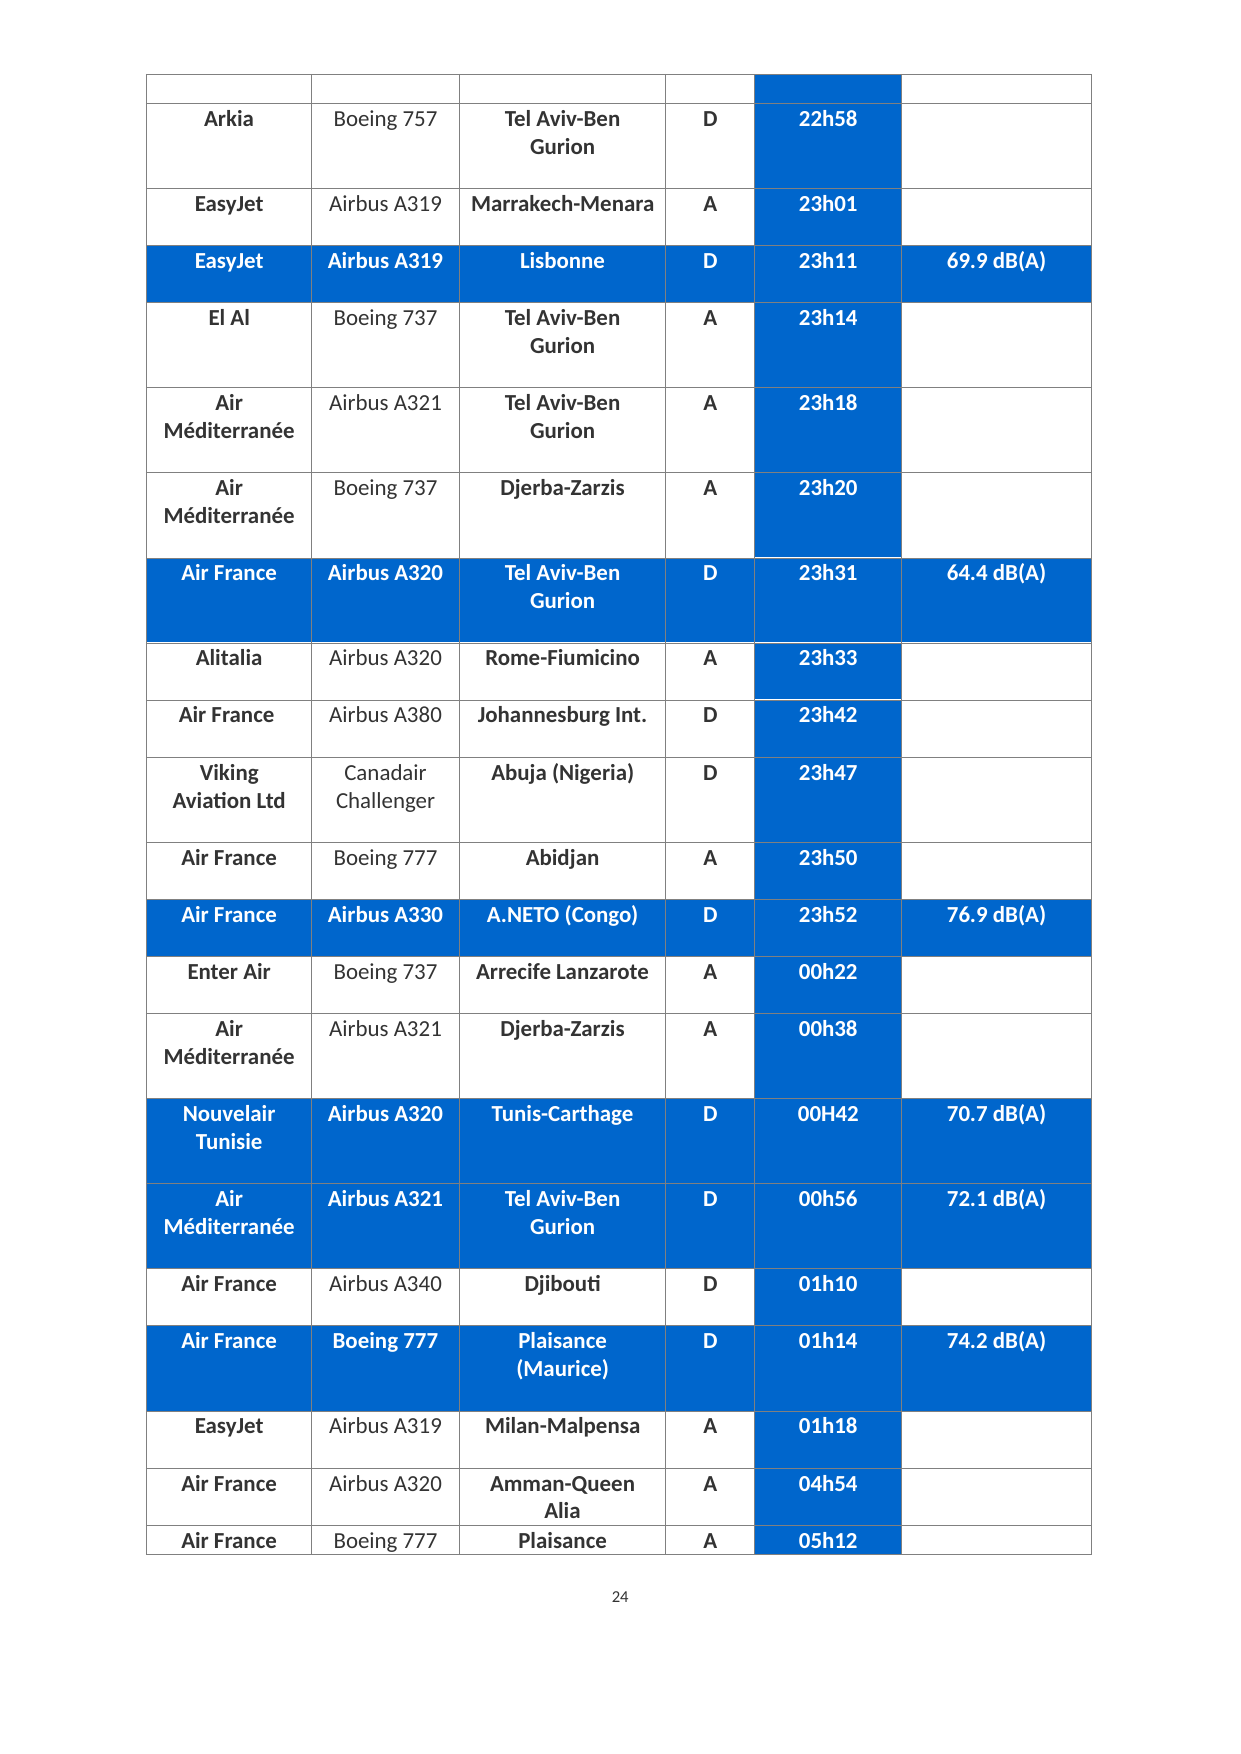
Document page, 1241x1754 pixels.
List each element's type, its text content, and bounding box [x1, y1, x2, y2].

table_cell Boeing 777 [312, 843, 459, 899]
table_cell Nouvelair Tunisie [147, 1099, 311, 1183]
table_cell Airbus A319 [312, 1412, 459, 1468]
table_cell EasyJet [147, 246, 311, 302]
table_cell 01h14 [755, 1326, 901, 1411]
table_cell D [666, 1184, 754, 1268]
table_cell [147, 75, 311, 103]
table_cell Boeing 777 [312, 1526, 459, 1554]
table_cell [755, 75, 901, 103]
table_cell Airbus A320 [312, 1469, 459, 1525]
table_cell [902, 758, 1091, 842]
table_cell Tel Aviv-Ben Gurion [460, 303, 665, 387]
table_cell Air France [147, 1269, 311, 1325]
table_cell EasyJet [147, 1412, 311, 1468]
table_cell [902, 1269, 1091, 1325]
table_cell 23h31 [755, 559, 901, 642]
table_cell 70.7 dB(A) [902, 1099, 1091, 1183]
table_cell Airbus A380 [312, 701, 459, 757]
table_cell D [666, 701, 754, 757]
table_cell Djibouti [460, 1269, 665, 1325]
table_cell Djerba-Zarzis [460, 1014, 665, 1098]
table_cell Djerba-Zarzis [460, 473, 665, 557]
table_cell 00h38 [755, 1014, 901, 1098]
table_cell Tel Aviv-Ben Gurion [460, 559, 665, 642]
table_cell [902, 701, 1091, 757]
table_cell Air France [147, 1526, 311, 1554]
table_cell Air Méditerranée [147, 473, 311, 557]
table_cell El Al [147, 303, 311, 387]
table_cell Air France [147, 900, 311, 956]
table_cell Airbus A319 [312, 189, 459, 245]
table_cell 23h01 [755, 189, 901, 245]
table_cell A [666, 1014, 754, 1098]
table_cell Boeing 757 [312, 104, 459, 188]
table_cell 05h12 [755, 1526, 901, 1554]
table_cell 23h33 [755, 644, 901, 699]
table_cell [902, 388, 1091, 472]
table_cell [902, 104, 1091, 188]
table_cell 23h47 [755, 758, 901, 842]
table_cell A [666, 1526, 754, 1554]
table_cell [902, 843, 1091, 899]
table_cell Airbus A319 [312, 246, 459, 302]
table_cell 23h52 [755, 900, 901, 956]
table_cell D [666, 1099, 754, 1183]
table_cell A [666, 843, 754, 899]
table_cell Airbus A320 [312, 1099, 459, 1183]
table_cell [902, 1526, 1091, 1554]
table_cell Plaisance (Maurice) [460, 1326, 665, 1411]
table_cell 04h54 [755, 1469, 901, 1525]
table_cell [312, 75, 459, 103]
table_cell Air Méditerranée [147, 1014, 311, 1098]
table_cell 23h18 [755, 388, 901, 472]
table_cell Tel Aviv-Ben Gurion [460, 104, 665, 188]
table_cell 74.2 dB(A) [902, 1326, 1091, 1411]
table_cell [902, 189, 1091, 245]
table_cell 00H42 [755, 1099, 901, 1183]
table_cell Amman-Queen Alia [460, 1469, 665, 1525]
table_cell D [666, 1269, 754, 1325]
table_cell 64.4 dB(A) [902, 559, 1091, 642]
table_cell 23h50 [755, 843, 901, 899]
table_cell D [666, 758, 754, 842]
table_cell Airbus A320 [312, 644, 459, 699]
table_cell 22h58 [755, 104, 901, 188]
table_cell D [666, 1326, 754, 1411]
table_cell Marrakech-Menara [460, 189, 665, 245]
table_cell 69.9 dB(A) [902, 246, 1091, 302]
table_cell D [666, 559, 754, 642]
table_cell Airbus A330 [312, 900, 459, 956]
table_cell Air Méditerranée [147, 1184, 311, 1268]
table_cell Arrecife Lanzarote [460, 957, 665, 1013]
table_cell [902, 473, 1091, 557]
table_cell Airbus A320 [312, 559, 459, 642]
table_cell Boeing 737 [312, 473, 459, 557]
table_cell [902, 957, 1091, 1013]
table_cell 23h14 [755, 303, 901, 387]
table_cell A [666, 957, 754, 1013]
table_cell [666, 75, 754, 103]
table_cell Abidjan [460, 843, 665, 899]
table_cell EasyJet [147, 189, 311, 245]
table_cell D [666, 104, 754, 188]
table_cell 23h11 [755, 246, 901, 302]
table_cell Tunis-Carthage [460, 1099, 665, 1183]
table_cell Canadair Challenger [312, 758, 459, 842]
table_cell [902, 303, 1091, 387]
table_cell Boeing 737 [312, 303, 459, 387]
table_cell Lisbonne [460, 246, 665, 302]
table_cell Enter Air [147, 957, 311, 1013]
table_cell A [666, 303, 754, 387]
table_cell D [666, 246, 754, 302]
table_cell A [666, 388, 754, 472]
table_cell [902, 75, 1091, 103]
table_cell Airbus A321 [312, 388, 459, 472]
table_cell 72.1 dB(A) [902, 1184, 1091, 1268]
table_cell Air France [147, 559, 311, 642]
table_cell [902, 1412, 1091, 1468]
table_cell 76.9 dB(A) [902, 900, 1091, 956]
table_cell Air France [147, 1469, 311, 1525]
table_cell [902, 1469, 1091, 1525]
table_cell Airbus A340 [312, 1269, 459, 1325]
table_cell Rome-Fiumicino [460, 644, 665, 699]
table_cell 23h20 [755, 473, 901, 557]
table_cell A [666, 644, 754, 699]
table_cell Air France [147, 1326, 311, 1411]
table_cell Air France [147, 843, 311, 899]
table_cell A [666, 473, 754, 557]
table_cell 00h22 [755, 957, 901, 1013]
table_cell 23h42 [755, 701, 901, 757]
table_cell A [666, 189, 754, 245]
table_cell [460, 75, 665, 103]
table_cell Alitalia [147, 644, 311, 699]
table_cell Viking Aviation Ltd [147, 758, 311, 842]
table_cell A [666, 1412, 754, 1468]
table_cell Tel Aviv-Ben Gurion [460, 388, 665, 472]
table_cell [902, 1014, 1091, 1098]
table_cell A.NETO (Congo) [460, 900, 665, 956]
table_cell [902, 644, 1091, 699]
table_cell Tel Aviv-Ben Gurion [460, 1184, 665, 1268]
table_cell Airbus A321 [312, 1014, 459, 1098]
table_cell Johannesburg Int. [460, 701, 665, 757]
table_cell 01h18 [755, 1412, 901, 1468]
table_cell Airbus A321 [312, 1184, 459, 1268]
table_cell Air France [147, 701, 311, 757]
table_cell Air Méditerranée [147, 388, 311, 472]
table_cell Arkia [147, 104, 311, 188]
table_cell 00h56 [755, 1184, 901, 1268]
table_cell A [666, 1469, 754, 1525]
table_cell Milan-Malpensa [460, 1412, 665, 1468]
table_cell 01h10 [755, 1269, 901, 1325]
table_cell D [666, 900, 754, 956]
table_cell Boeing 777 [312, 1326, 459, 1411]
table_cell Boeing 737 [312, 957, 459, 1013]
table_cell Abuja (Nigeria) [460, 758, 665, 842]
table_cell Plaisance [460, 1526, 665, 1554]
